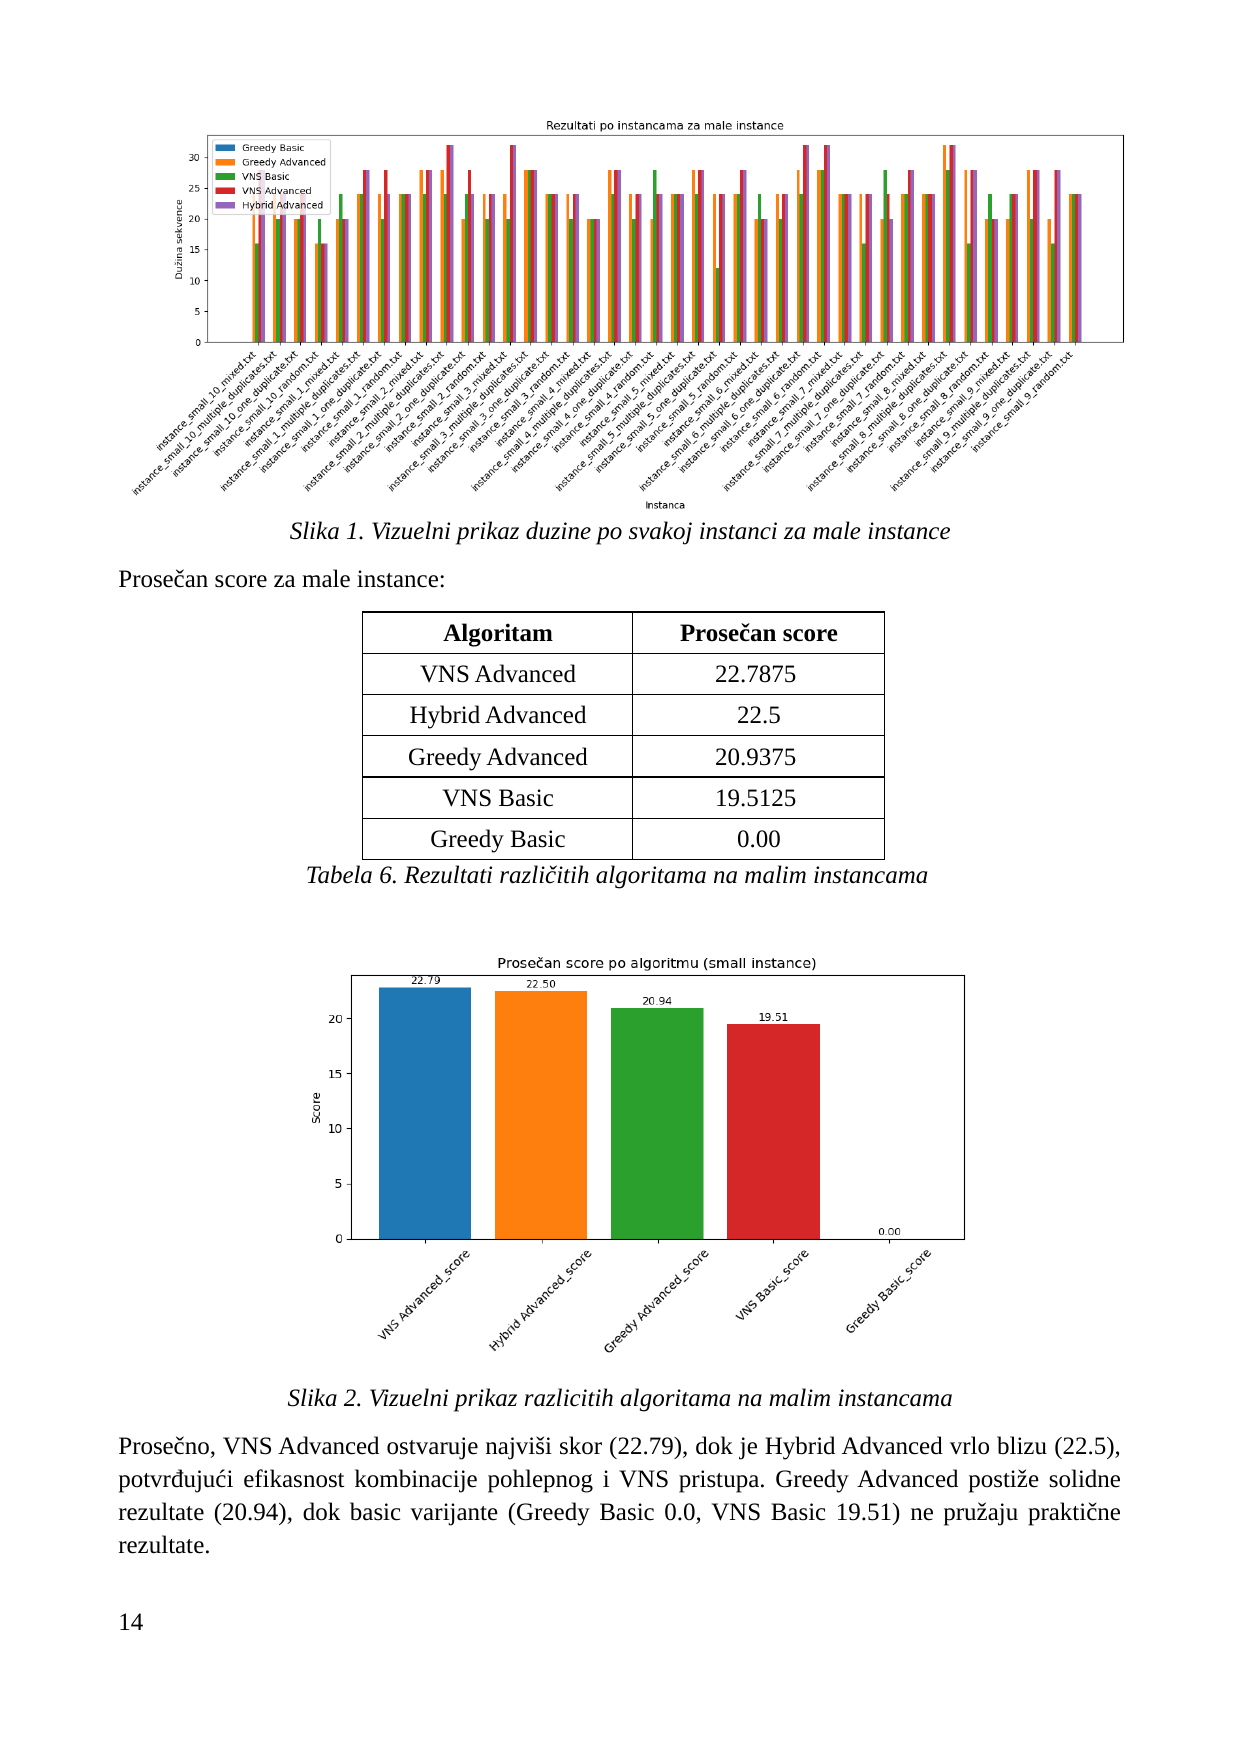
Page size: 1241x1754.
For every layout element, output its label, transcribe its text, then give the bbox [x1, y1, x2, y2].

table_cell 22.5 [633, 695, 884, 735]
text Slika 2. Vizuelni prikaz razlicitih algoritama na malim instancama [118, 1383, 1122, 1412]
table_cell Hybrid Advanced [363, 695, 632, 735]
table_cell 22.7875 [633, 654, 884, 694]
text Tabela 6. Rezultati različitih algoritama na malim instancama [118, 860, 1122, 889]
table_cell Greedy Advanced [363, 736, 632, 776]
text Slika 1. Vizuelni prikaz duzine po svakoj instanci za male instance [118, 517, 1122, 545]
table_header Prosečan score [633, 613, 884, 653]
table_cell VNS Basic [363, 778, 632, 818]
table_cell 0.00 [633, 819, 884, 859]
text Prosečno, VNS Advanced ostvaruje najviši skor (22.79), dok je Hybrid Advanced vrlo blizu (22.5), potvrđujući efikasnost kombinacije pohlepnog i VNS pristupa. Greedy Advanced postiže solidne rezultate (20.94), dok basic varijante (Greedy Basic 0.0, VNS Basic 19.51) ne pružaju praktične rezultate. [118, 1431, 1122, 1559]
table_cell VNS Advanced [363, 654, 632, 694]
table_cell 20.9375 [633, 736, 884, 776]
picture [124, 114, 1128, 517]
text Prosečan score za male instance: [118, 564, 1122, 592]
table_cell 19.5125 [633, 778, 884, 818]
picture [302, 949, 972, 1364]
table_header Algoritam [363, 613, 632, 653]
table_cell Greedy Basic [363, 819, 632, 859]
